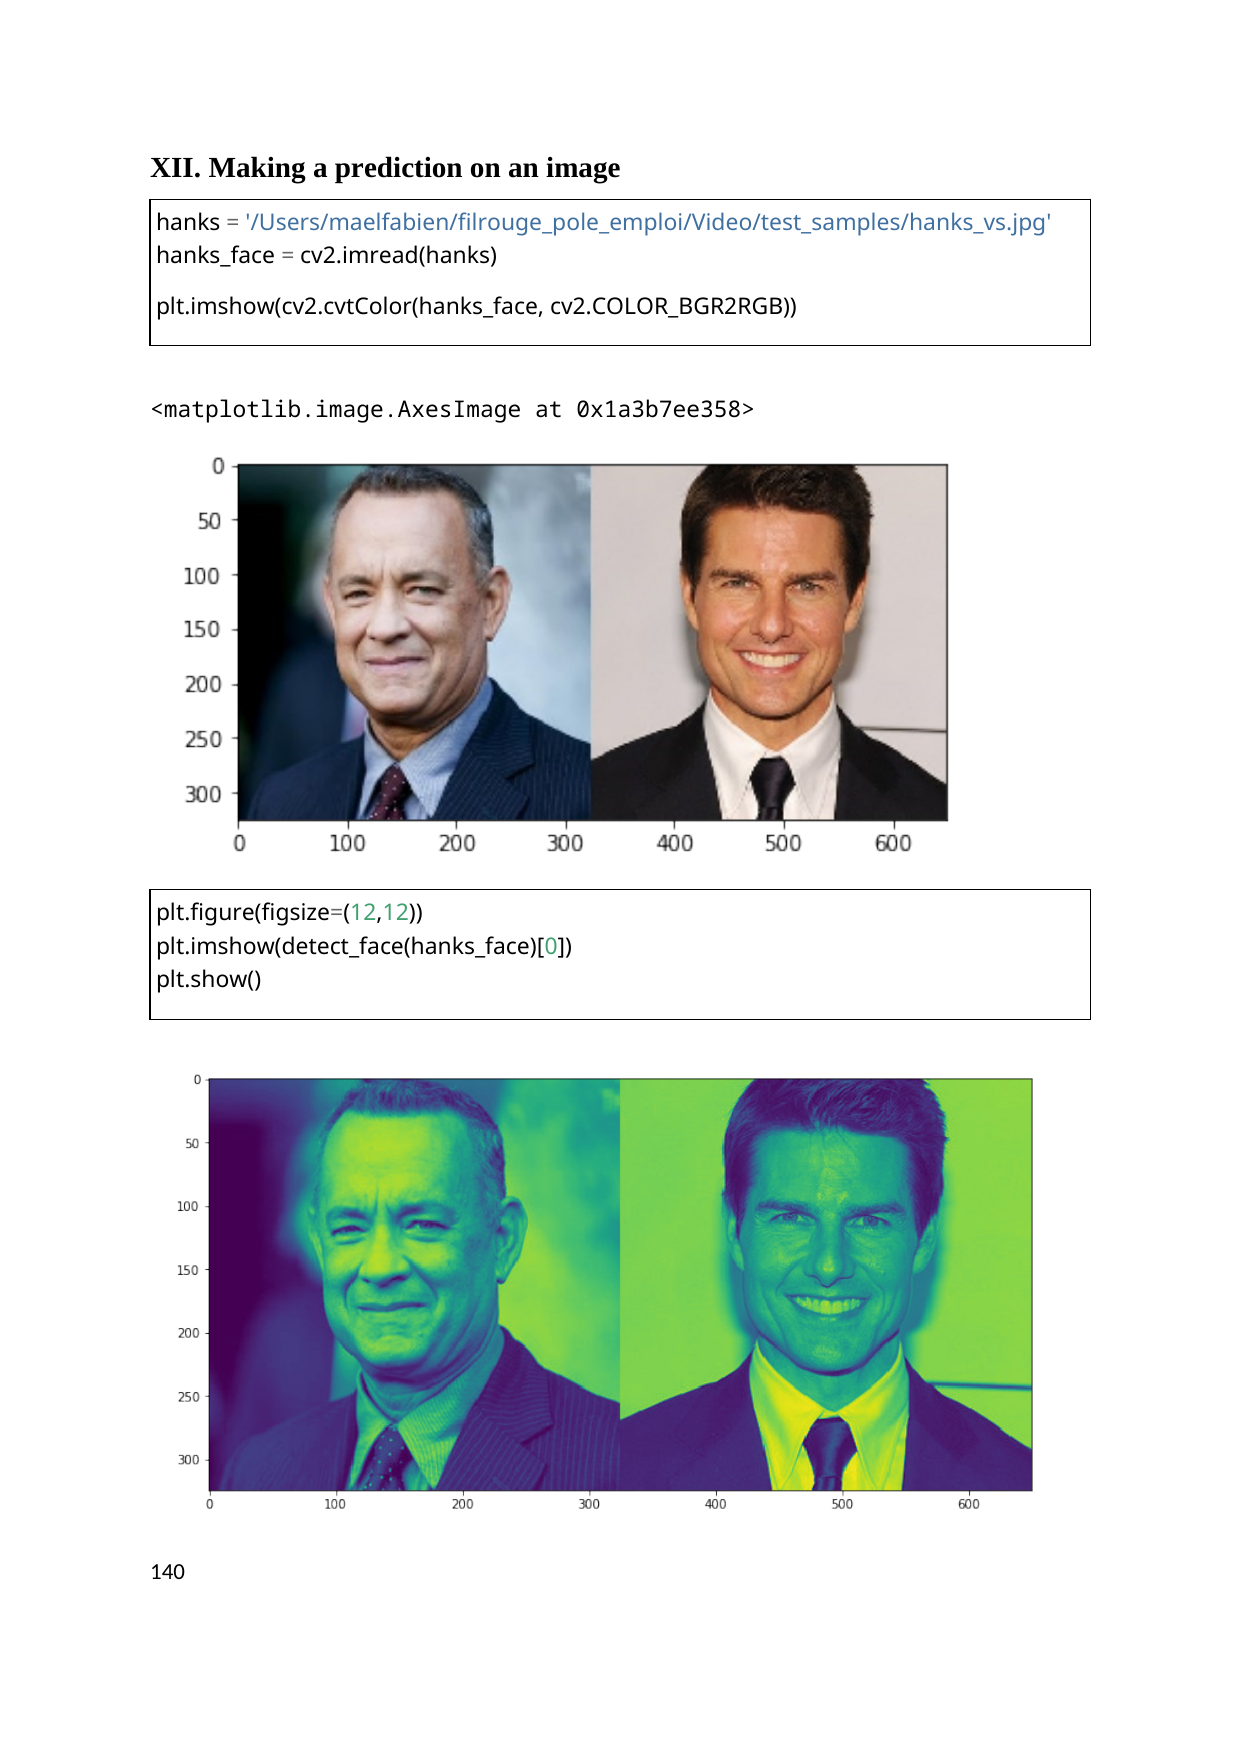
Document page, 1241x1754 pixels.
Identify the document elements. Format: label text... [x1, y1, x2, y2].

text <matplotlib.image.AxesImage at 0x1a3b7ee358> [150, 393, 1090, 424]
picture [168, 1067, 1044, 1520]
table_header hanks = '/Users/maelfabien/filrouge_pole_emploi/Video/test_samples/hanks_vs.jpg' hanks_face = cv2.imread(hanks) plt.imshow(cv2.cvtColor(hanks_face, cv2.COLOR_BGR2RGB)) [151, 200, 1090, 345]
subtitle XII. Making a prediction on an image [150, 150, 1090, 183]
picture [168, 443, 968, 871]
table_header plt.figure(figsize=(12,12)) plt.imshow(detect_face(hanks_face)[0]) plt.show() [151, 890, 1090, 1019]
